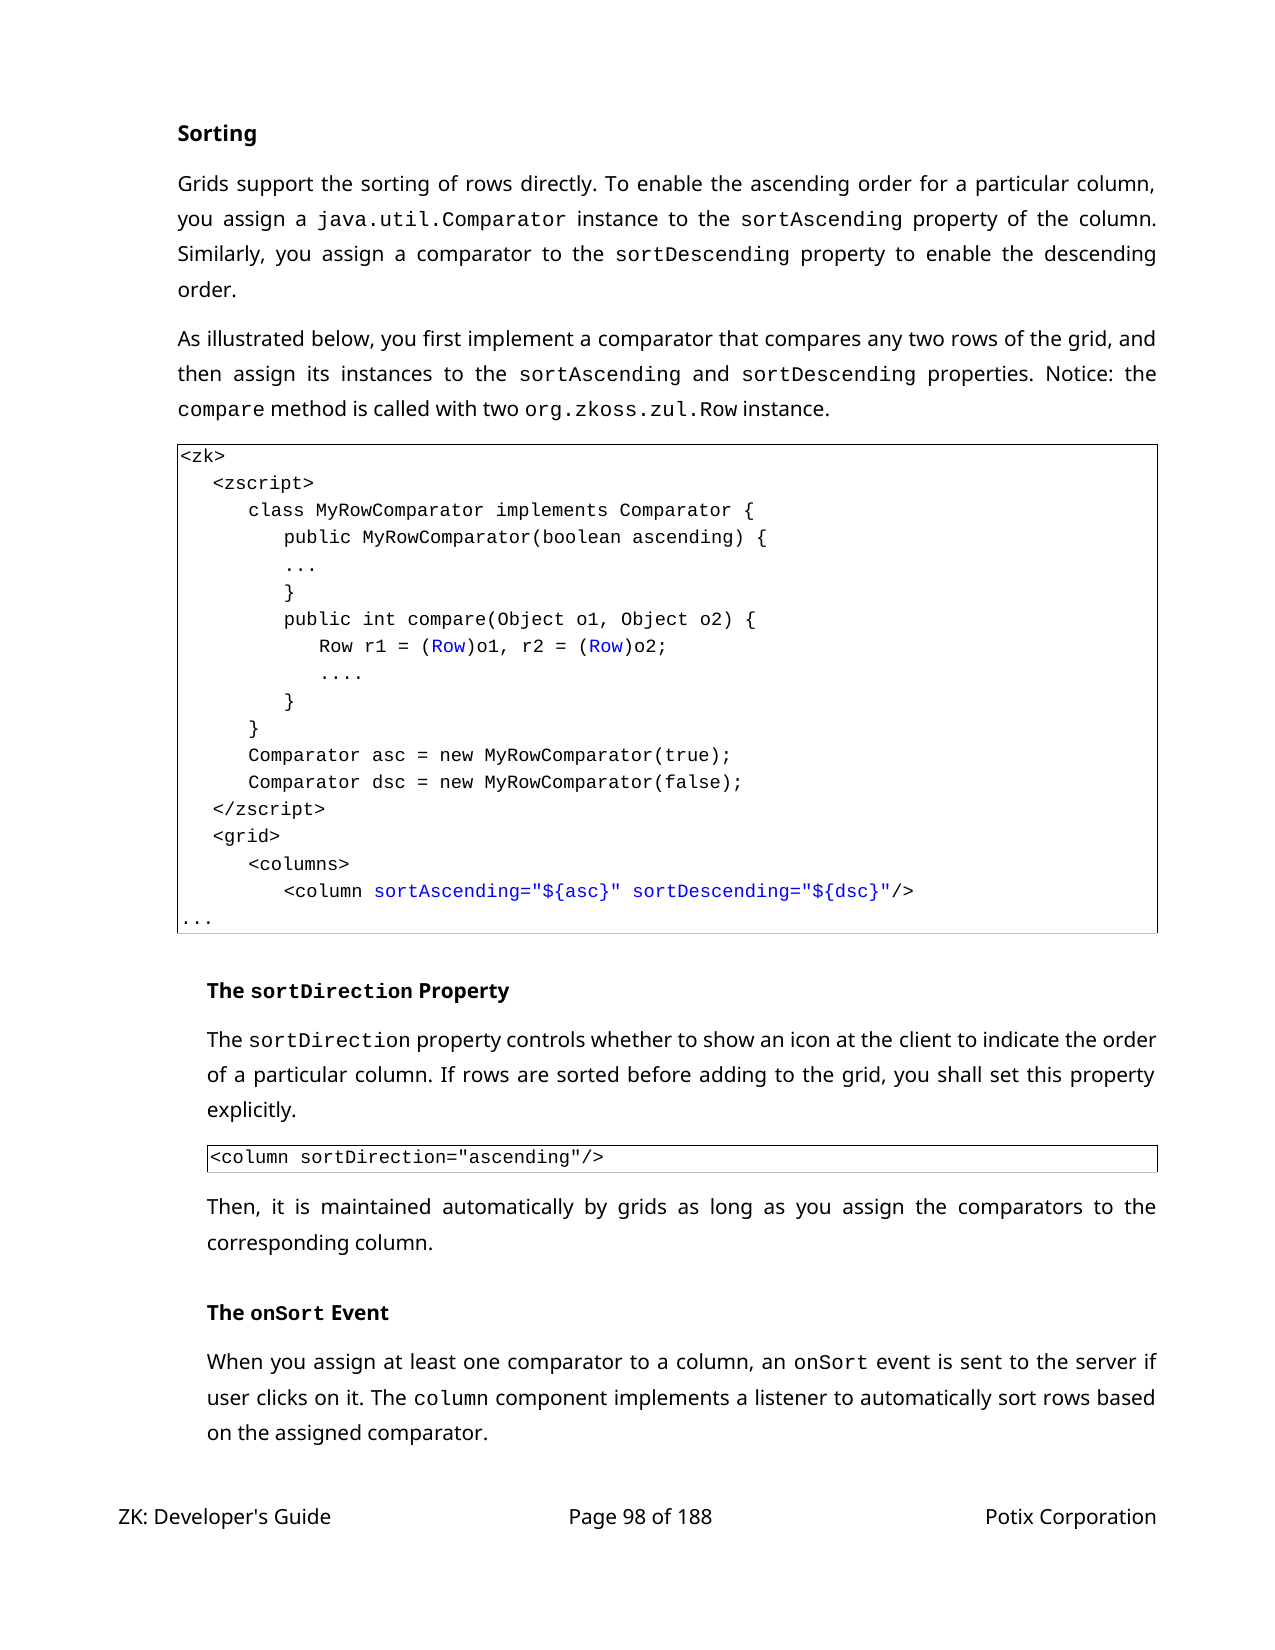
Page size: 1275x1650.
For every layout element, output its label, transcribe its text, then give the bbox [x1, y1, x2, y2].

text } [178, 716, 1157, 740]
text <column sortDirection="ascending"/> [208, 1146, 1157, 1172]
text The sortDirection property controls whether to show an icon at the client to indicate the order of a particular column. If rows are sorted before adding to the grid, you shall set this property explicitly. [207, 1025, 1157, 1124]
text } [178, 580, 1157, 604]
text .... [178, 661, 1157, 686]
text ... [178, 552, 1157, 577]
text Grids support the sorting of rows directly. To enable the ascending order for a particular column, you assign a java.util.Comparator instance to the sortAscending property of the column. Similarly, you assign a comparator to the sortDescending property to enable the descending order. [177, 169, 1157, 303]
text public int compare(Object o1, Object o2) { [178, 607, 1157, 631]
text As illustrated below, you first implement a comparator that compares any two rows of the grid, and then assign its instances to the sortAscending and sortDescending properties. Notice: the compare method is called with two org.zkoss.zul.Row instance. [177, 324, 1157, 423]
subtitle Sorting [177, 118, 1157, 148]
text class MyRowComparator implements Comparator { [178, 498, 1157, 522]
text </zscript> [178, 797, 1157, 821]
text } [178, 688, 1157, 713]
text ... [178, 906, 1157, 933]
text Then, it is maintained automatically by grids as long as you assign the comparators to the corresponding column. [207, 1192, 1157, 1256]
text <zscript> [178, 471, 1157, 495]
text <column sortAscending="${asc}" sortDescending="${dsc}"/> [178, 879, 1157, 903]
subtitle The sortDirection Property [207, 976, 1157, 1004]
text Comparator dsc = new MyRowComparator(false); [178, 770, 1157, 794]
text When you assign at least one comparator to a column, an onSort event is sent to the server if user clicks on it. The column component implements a listener to automatically sort rows based on the assigned comparator. [207, 1347, 1157, 1447]
text Row r1 = (Row)o1, r2 = (Row)o2; [178, 634, 1157, 658]
text <columns> [178, 852, 1157, 876]
subtitle The onSort Event [207, 1298, 1157, 1327]
text public MyRowComparator(boolean ascending) { [178, 525, 1157, 549]
text Comparator asc = new MyRowComparator(true); [178, 743, 1157, 767]
text <zk> [178, 445, 1157, 468]
text <grid> [178, 824, 1157, 849]
